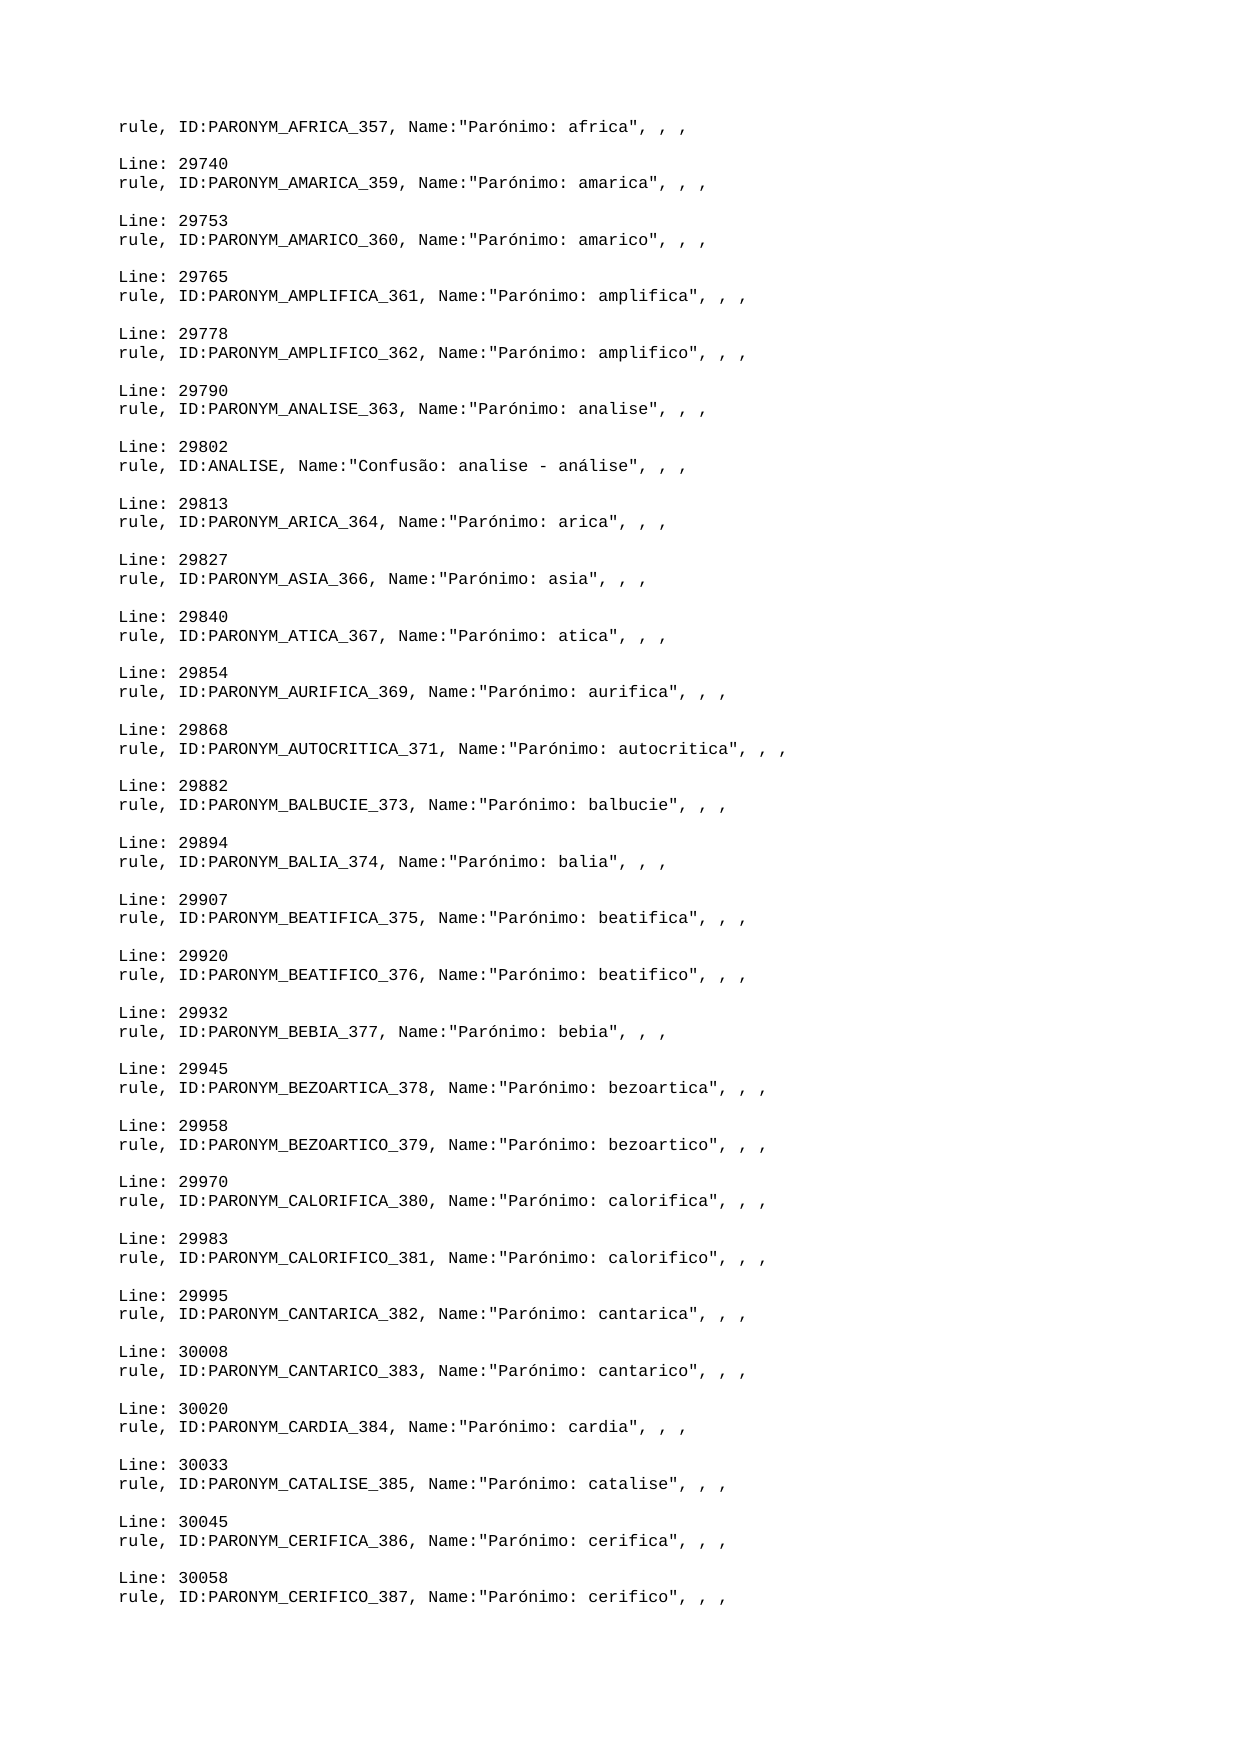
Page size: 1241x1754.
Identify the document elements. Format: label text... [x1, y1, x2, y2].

text Line: 29907 [118, 891, 1122, 910]
text rule, ID:PARONYM_CANTARICA_382, Name:"Parónimo: cantarica", , , [118, 1306, 1122, 1325]
text rule, ID:PARONYM_BALBUCIE_373, Name:"Parónimo: balbucie", , , [118, 797, 1122, 816]
text rule, ID:PARONYM_AUTOCRITICA_371, Name:"Parónimo: autocritica", , , [118, 740, 1122, 759]
text rule, ID:PARONYM_ASIA_366, Name:"Parónimo: asia", , , [118, 571, 1122, 589]
text Line: 29920 [118, 948, 1122, 967]
text Line: 29882 [118, 778, 1122, 797]
text rule, ID:PARONYM_BEZOARTICO_379, Name:"Parónimo: bezoartico", , , [118, 1136, 1122, 1155]
text Line: 29868 [118, 721, 1122, 740]
text Line: 29970 [118, 1174, 1122, 1193]
text Line: 29813 [118, 495, 1122, 514]
text rule, ID:PARONYM_AFRICA_357, Name:"Parónimo: africa", , , [118, 118, 1122, 137]
text rule, ID:ANALISE, Name:"Confusão: analise - análise", , , [118, 457, 1122, 476]
text Line: 29790 [118, 382, 1122, 401]
text Line: 29802 [118, 439, 1122, 457]
text rule, ID:PARONYM_AMARICO_360, Name:"Parónimo: amarico", , , [118, 231, 1122, 250]
text Line: 29840 [118, 608, 1122, 627]
text Line: 30058 [118, 1570, 1122, 1589]
text rule, ID:PARONYM_CERIFICO_387, Name:"Parónimo: cerifico", , , [118, 1589, 1122, 1608]
text Line: 29958 [118, 1117, 1122, 1136]
text rule, ID:PARONYM_CANTARICO_383, Name:"Parónimo: cantarico", , , [118, 1362, 1122, 1381]
text Line: 29995 [118, 1287, 1122, 1306]
text Line: 29765 [118, 269, 1122, 288]
text rule, ID:PARONYM_AURIFICA_369, Name:"Parónimo: aurifica", , , [118, 684, 1122, 703]
text rule, ID:PARONYM_CATALISE_385, Name:"Parónimo: catalise", , , [118, 1476, 1122, 1494]
text rule, ID:PARONYM_ARICA_364, Name:"Parónimo: arica", , , [118, 514, 1122, 533]
text Line: 30045 [118, 1513, 1122, 1532]
text rule, ID:PARONYM_ANALISE_363, Name:"Parónimo: analise", , , [118, 401, 1122, 420]
text rule, ID:PARONYM_CALORIFICO_381, Name:"Parónimo: calorifico", , , [118, 1249, 1122, 1268]
text rule, ID:PARONYM_CALORIFICA_380, Name:"Parónimo: calorifica", , , [118, 1193, 1122, 1212]
text rule, ID:PARONYM_BEBIA_377, Name:"Parónimo: bebia", , , [118, 1023, 1122, 1042]
text Line: 30020 [118, 1400, 1122, 1419]
text Line: 29753 [118, 212, 1122, 231]
text rule, ID:PARONYM_AMARICA_359, Name:"Parónimo: amarica", , , [118, 175, 1122, 193]
text Line: 29778 [118, 326, 1122, 344]
text Line: 30033 [118, 1457, 1122, 1476]
text rule, ID:PARONYM_BEZOARTICA_378, Name:"Parónimo: bezoartica", , , [118, 1080, 1122, 1098]
text rule, ID:PARONYM_CERIFICA_386, Name:"Parónimo: cerifica", , , [118, 1532, 1122, 1551]
text Line: 29932 [118, 1004, 1122, 1023]
text rule, ID:PARONYM_BEATIFICO_376, Name:"Parónimo: beatifico", , , [118, 967, 1122, 985]
text rule, ID:PARONYM_AMPLIFICA_361, Name:"Parónimo: amplifica", , , [118, 288, 1122, 307]
text rule, ID:PARONYM_AMPLIFICO_362, Name:"Parónimo: amplifico", , , [118, 344, 1122, 363]
text Line: 29854 [118, 665, 1122, 684]
text rule, ID:PARONYM_BEATIFICA_375, Name:"Parónimo: beatifica", , , [118, 910, 1122, 929]
text Line: 29894 [118, 834, 1122, 853]
text Line: 29740 [118, 156, 1122, 175]
text Line: 29983 [118, 1231, 1122, 1249]
text rule, ID:PARONYM_BALIA_374, Name:"Parónimo: balia", , , [118, 853, 1122, 872]
text rule, ID:PARONYM_ATICA_367, Name:"Parónimo: atica", , , [118, 627, 1122, 646]
text rule, ID:PARONYM_CARDIA_384, Name:"Parónimo: cardia", , , [118, 1419, 1122, 1438]
text Line: 29827 [118, 552, 1122, 571]
text Line: 29945 [118, 1061, 1122, 1080]
text Line: 30008 [118, 1344, 1122, 1362]
